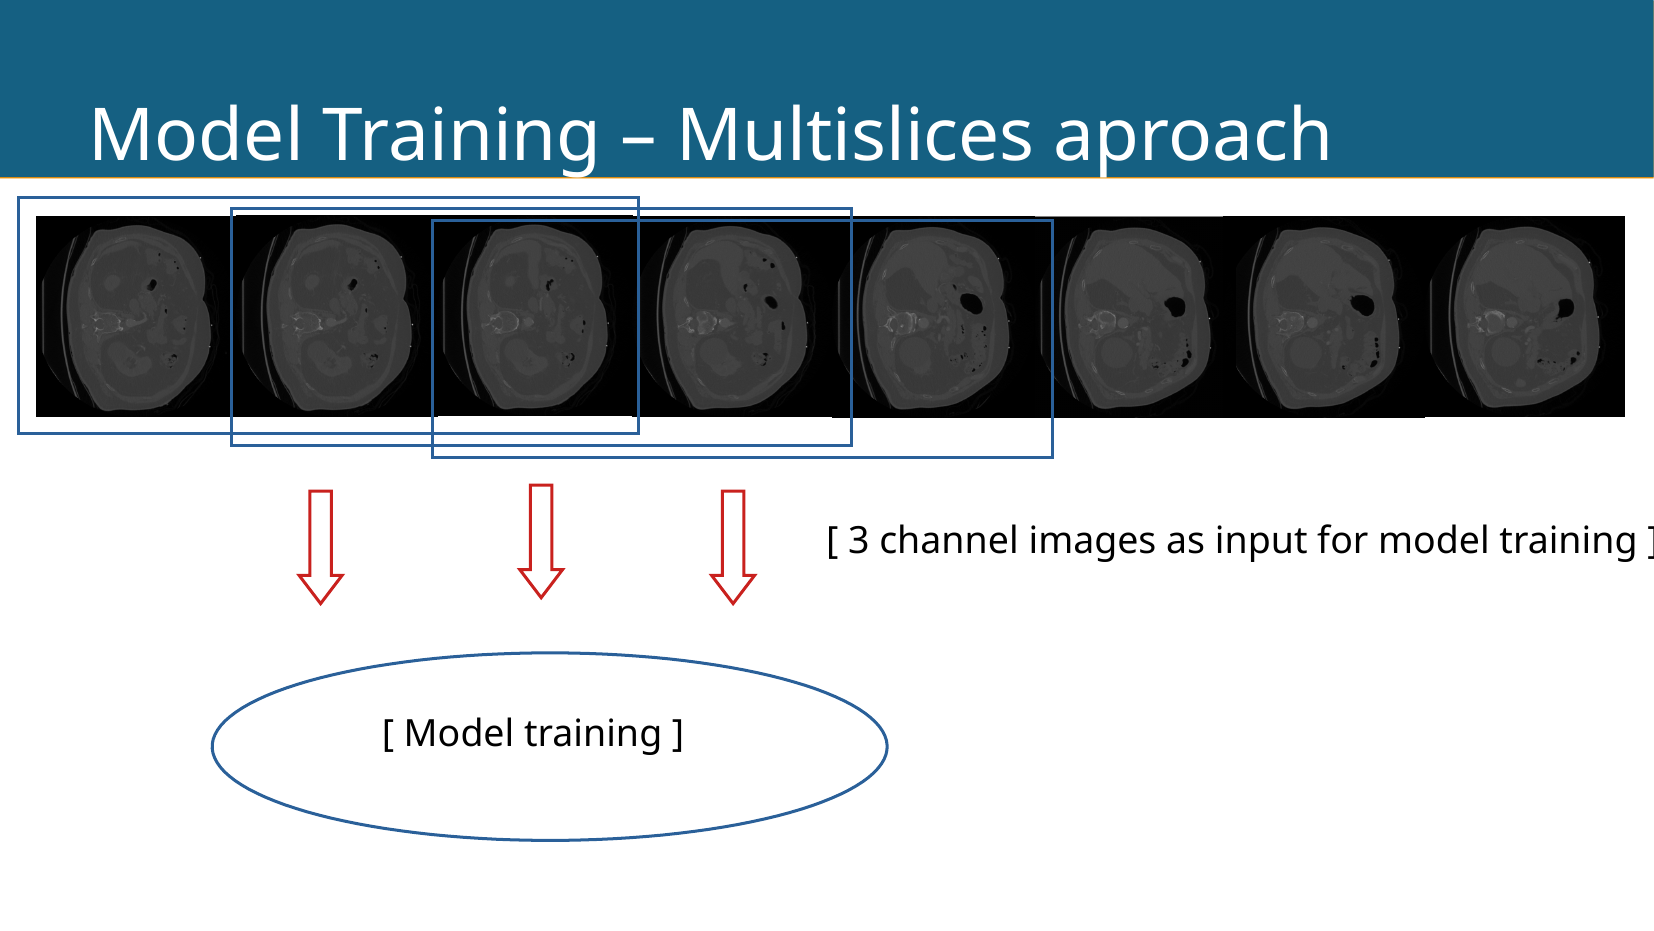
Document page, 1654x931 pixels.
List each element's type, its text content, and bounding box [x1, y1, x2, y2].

picture [853, 216, 1625, 418]
picture [853, 222, 1051, 418]
picture [233, 215, 637, 417]
picture [36, 216, 230, 417]
title Model Training – Multislices aproach [88, 0, 1565, 176]
picture [640, 222, 850, 418]
text_box [ 3 channel images as input for model training ] [826, 513, 1539, 617]
text_box [ Model training ] [381, 706, 720, 758]
picture [434, 222, 637, 417]
